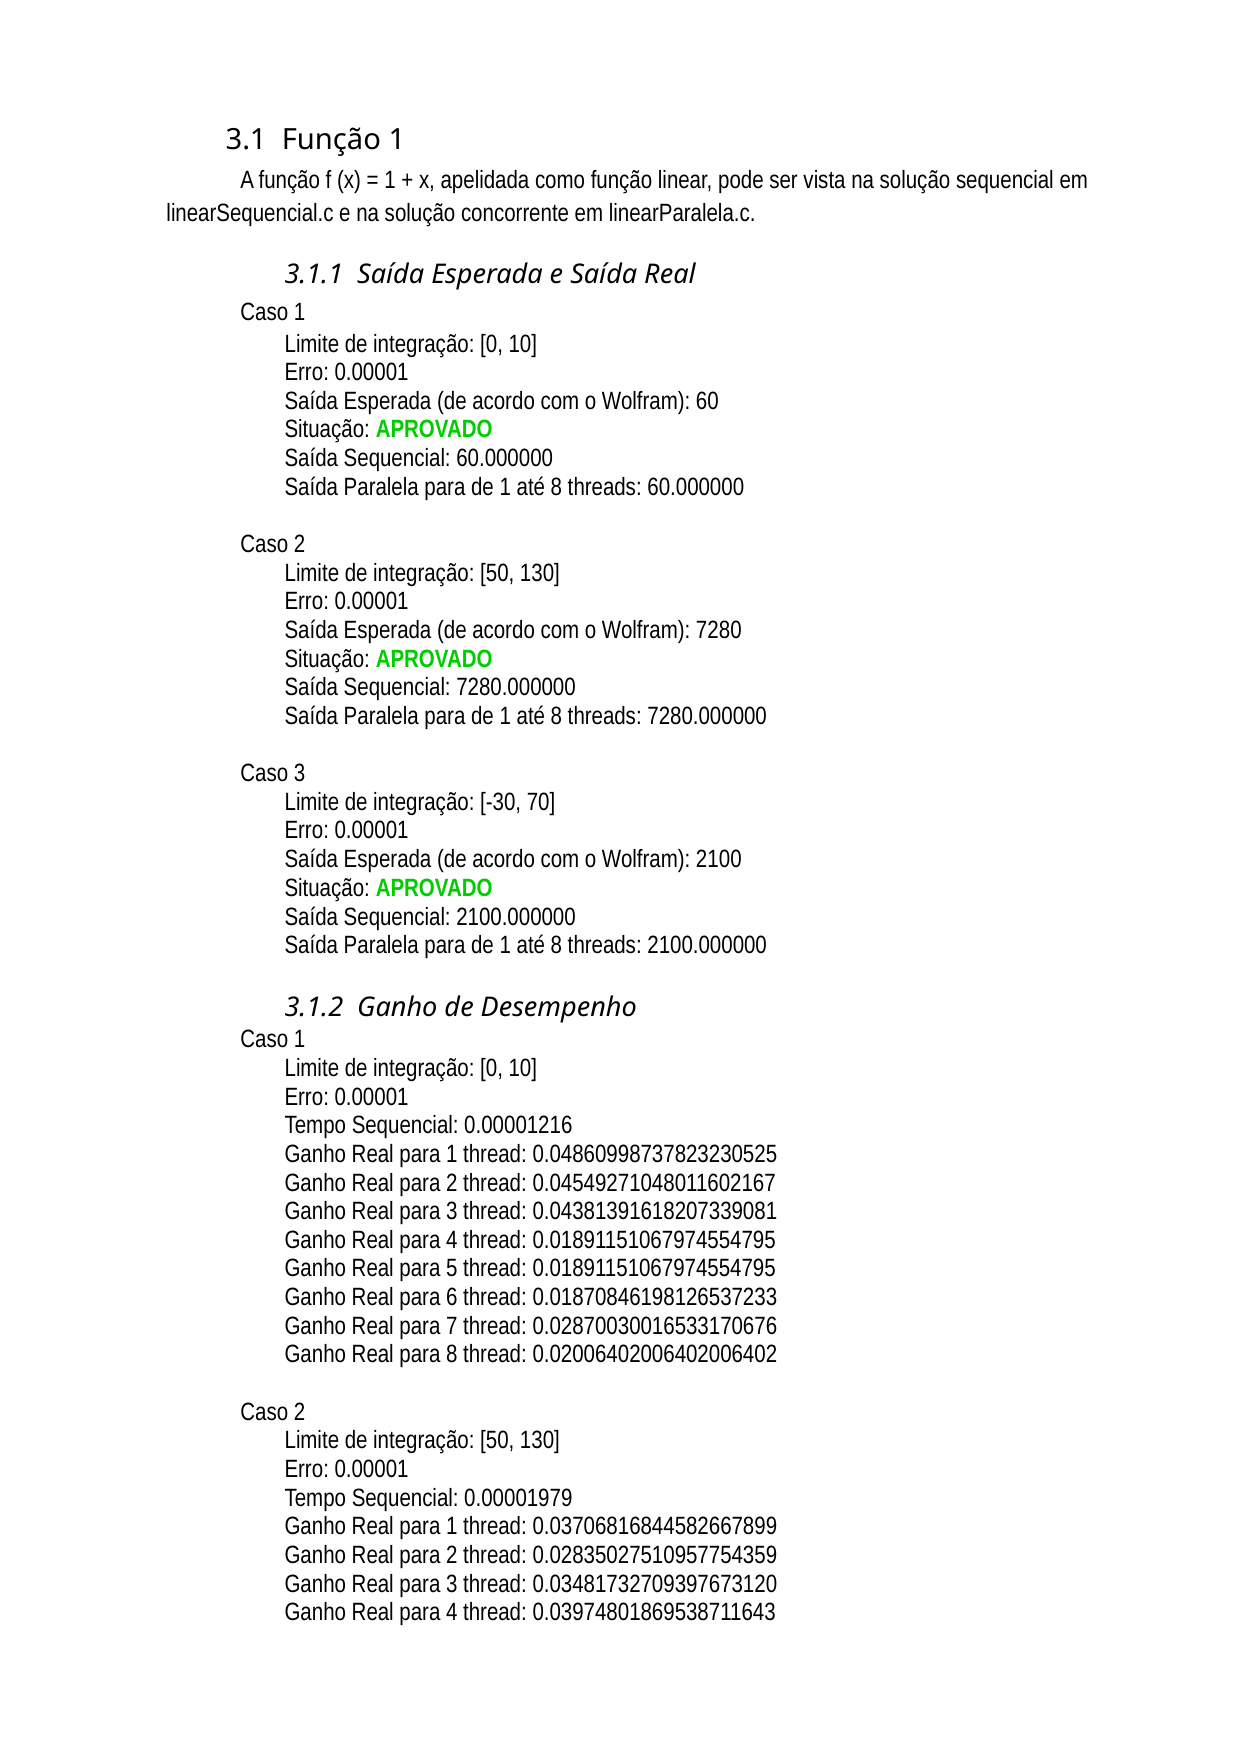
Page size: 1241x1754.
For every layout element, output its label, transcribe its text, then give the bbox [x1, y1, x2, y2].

text Saída Sequencial: 2100.000000 [166, 901, 1123, 930]
text Saída Sequencial: 7280.000000 [166, 672, 1123, 701]
text Ganho Real para 5 thread: 0.01891151067974554795 [166, 1253, 1123, 1282]
text Ganho Real para 4 thread: 0.01891151067974554795 [166, 1225, 1123, 1253]
text Saída Paralela para de 1 até 8 threads: 60.000000 [166, 472, 1123, 500]
text Situação: APROVADO [166, 873, 1123, 901]
text Ganho Real para 4 thread: 0.03974801869538711643 [166, 1597, 1123, 1626]
text Limite de integração: [0, 10] [166, 1053, 1123, 1082]
text Caso 1 [166, 1024, 1123, 1053]
text Saída Esperada (de acordo com o Wolfram): 60 [166, 386, 1123, 414]
text Saída Paralela para de 1 até 8 threads: 2100.000000 [166, 930, 1123, 959]
text 3.1.1 Saída Esperada e Saída Real Caso 1 [166, 255, 1123, 328]
text Saída Paralela para de 1 até 8 threads: 7280.000000 [166, 701, 1123, 729]
text Ganho Real para 1 thread: 0.04860998737823230525 [166, 1139, 1123, 1167]
text Situação: APROVADO [166, 414, 1123, 443]
text Caso 3 [166, 758, 1123, 787]
text 3.1.2 Ganho de Desempenho [166, 987, 1123, 1024]
text Limite de integração: [-30, 70] [166, 787, 1123, 816]
text Erro: 0.00001 [166, 586, 1123, 615]
text Tempo Sequencial: 0.00001216 [166, 1110, 1123, 1139]
text Ganho Real para 8 thread: 0.02006402006402006402 [166, 1339, 1123, 1368]
text Saída Esperada (de acordo com o Wolfram): 7280 [166, 615, 1123, 644]
text Limite de integração: [50, 130] [166, 1425, 1123, 1454]
text Limite de integração: [50, 130] [166, 558, 1123, 586]
text Limite de integração: [0, 10] [166, 328, 1123, 357]
text Ganho Real para 7 thread: 0.02870030016533170676 [166, 1311, 1123, 1339]
text Caso 2 [166, 1397, 1123, 1425]
text Ganho Real para 3 thread: 0.03481732709397673120 [166, 1568, 1123, 1597]
text Erro: 0.00001 [166, 1082, 1123, 1110]
text Ganho Real para 1 thread: 0.03706816844582667899 [166, 1511, 1123, 1540]
text Erro: 0.00001 [166, 816, 1123, 844]
text Saída Esperada (de acordo com o Wolfram): 2100 [166, 844, 1123, 873]
text Caso 2 [166, 529, 1123, 558]
text Situação: APROVADO [166, 644, 1123, 672]
text Erro: 0.00001 [166, 1454, 1123, 1483]
text Tempo Sequencial: 0.00001979 [166, 1483, 1123, 1511]
text Ganho Real para 2 thread: 0.04549271048011602167 [166, 1167, 1123, 1196]
text Ganho Real para 3 thread: 0.04381391618207339081 [166, 1196, 1123, 1225]
text Saída Sequencial: 60.000000 [166, 443, 1123, 472]
text Ganho Real para 6 thread: 0.01870846198126537233 [166, 1282, 1123, 1311]
text Erro: 0.00001 [166, 357, 1123, 386]
text 3.1 Função 1 A função f (x) = 1 + x, apelidada como função linear, pode ser vista na solução sequencial em linearSequencial.c e na solução concorrente em linearParalela.c. [166, 118, 1123, 226]
text Ganho Real para 2 thread: 0.02835027510957754359 [166, 1540, 1123, 1568]
